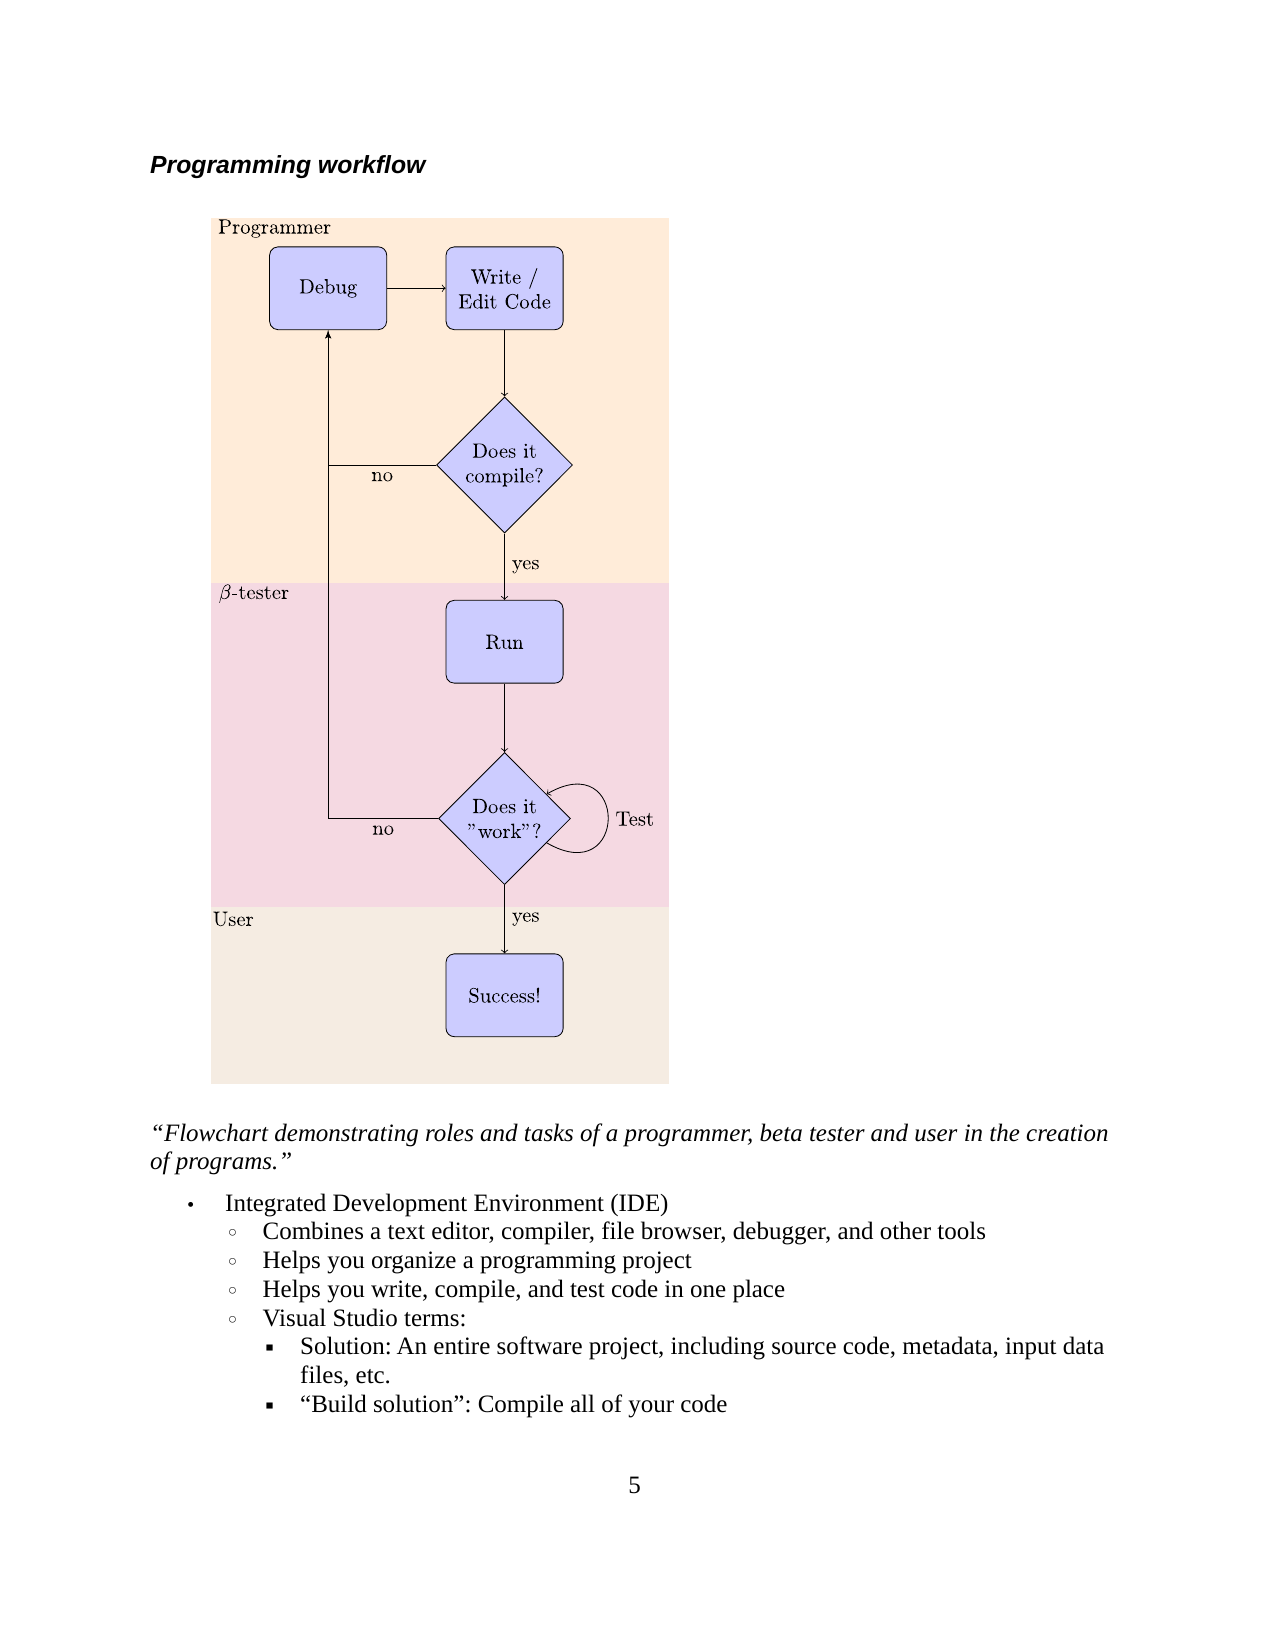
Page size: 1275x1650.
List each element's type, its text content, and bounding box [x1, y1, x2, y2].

list Combines a text editor, compiler, file browser, debugger, and other tools [225, 1216, 1125, 1245]
list Solution: An entire software project, including source code, metadata, input data files, etc. [262, 1331, 1125, 1389]
subtitle Programming workflow [150, 150, 1125, 178]
list “Build solution”: Compile all of your code [262, 1389, 1125, 1418]
list Visual Studio terms: [225, 1303, 1125, 1331]
list Helps you write, compile, and test code in one place [225, 1274, 1125, 1303]
list Integrated Development Environment (IDE) [187, 1188, 1125, 1216]
list Helps you organize a programming project [225, 1245, 1125, 1274]
text “Flowchart demonstrating roles and tasks of a programmer, beta tester and user in the creation of programs.” [150, 1118, 1125, 1175]
